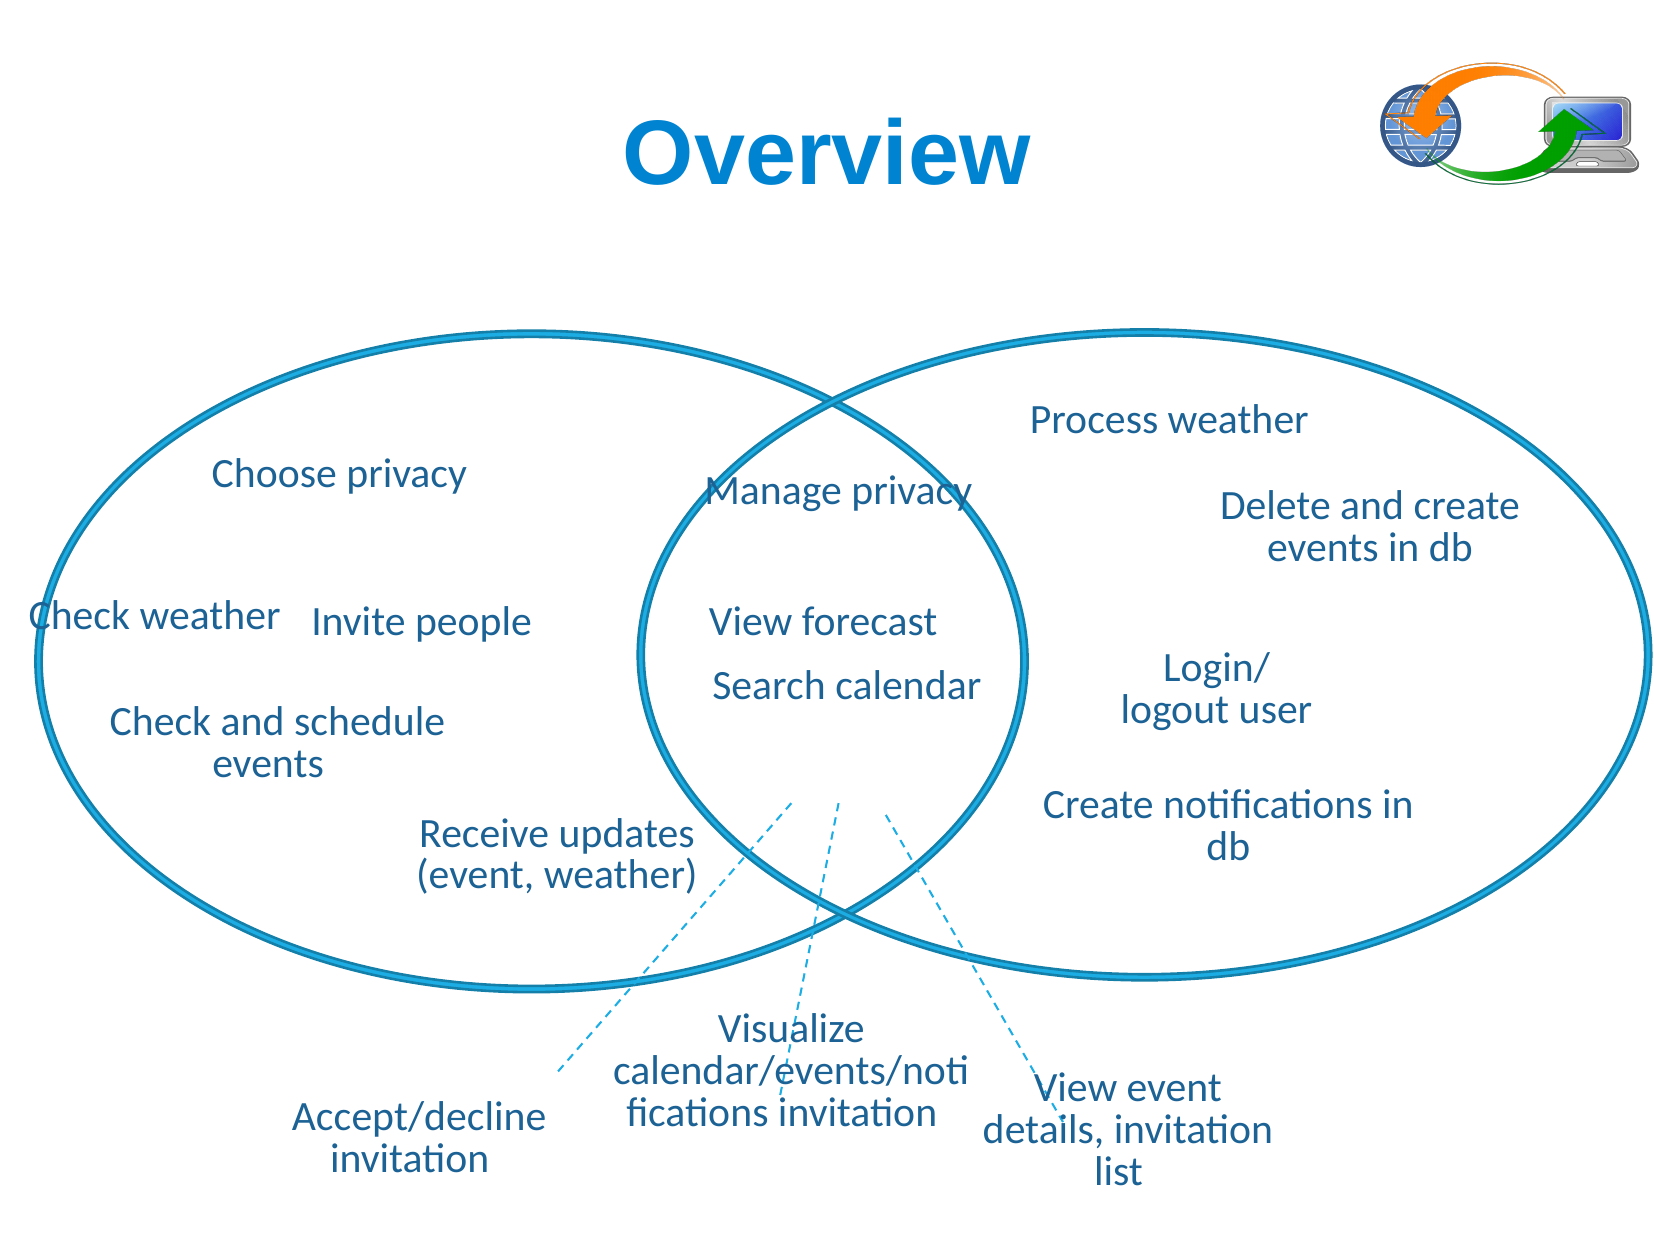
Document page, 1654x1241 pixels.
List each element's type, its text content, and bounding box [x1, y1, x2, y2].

text_box Choose privacy [165, 448, 514, 562]
text_box [637, 517, 706, 808]
text_box Manage privacy [685, 465, 993, 579]
picture [1370, 58, 1654, 189]
text_box Receive updates (event, weather) [366, 808, 748, 922]
text_box [636, 775, 998, 985]
text_box Login/logout user [1098, 643, 1335, 756]
text_box Invite people [319, 597, 603, 675]
text_box [39, 704, 58, 761]
title Overview [82, 49, 1571, 257]
text_box Check and schedule events [58, 696, 497, 810]
text_box [47, 329, 1652, 924]
text_box Create notifications in db [1027, 779, 1430, 942]
text_box Delete and create events in db [1169, 481, 1571, 644]
text_box Accept/decline invitation [248, 1091, 590, 1205]
text_box [968, 942, 1384, 981]
text_box Check weather [0, 590, 319, 704]
text_box Visualize calendar/events/notifications invitation [590, 1003, 993, 1215]
text_box View event details, invitation list [956, 1062, 1300, 1225]
text_box Process weather [968, 394, 1371, 473]
text_box Search calendar [685, 661, 1028, 775]
text_box View forecast [661, 597, 1004, 675]
text_box [993, 540, 1028, 661]
text_box [88, 810, 637, 993]
